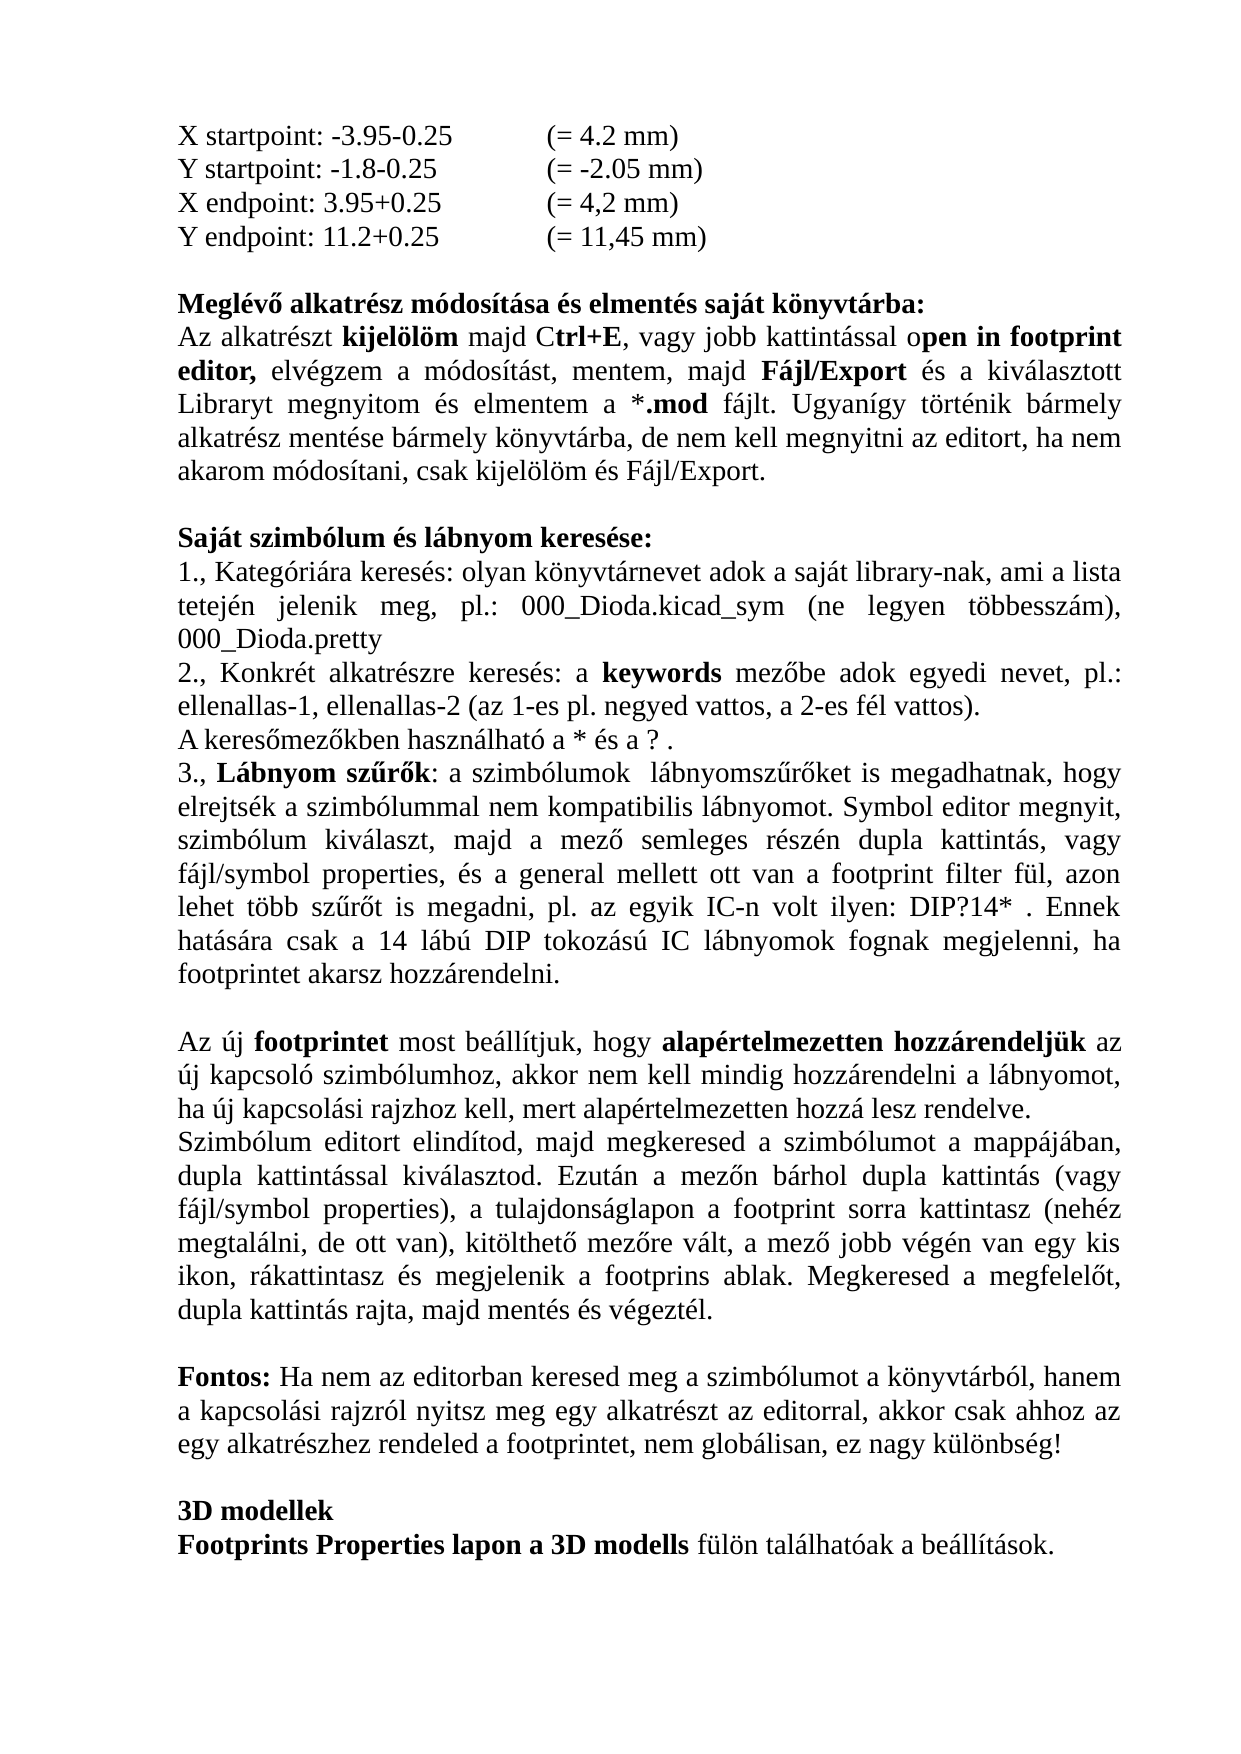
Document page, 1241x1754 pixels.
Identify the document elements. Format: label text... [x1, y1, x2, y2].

text A keresőmezőkben használható a * és a ? . [177, 722, 1122, 755]
text 3., Lábnyom szűrők: a szimbólumok lábnyomszűrőket is megadhatnak, hogy elrejtsék a szimbólummal nem kompatibilis lábnyomot. Symbol editor megnyit, szimbólum kiválaszt, majd a mező semleges részén dupla kattintás, vagy fájl/symbol properties, és a general mellett ott van a footprint filter fül, azon lehet több szűrőt is megadni, pl. az egyik IC-n volt ilyen: DIP?14* . Ennek hatására csak a 14 lábú DIP tokozású IC lábnyomok fognak megjelenni, ha footprintet akarsz hozzárendelni. [177, 755, 1122, 990]
text Y endpoint: 11.2+0.25 (= 11,45 mm) [177, 219, 1122, 252]
text Szimbólum editort elindítod, majd megkeresed a szimbólumot a mappájában, dupla kattintással kiválasztod. Ezután a mezőn bárhol dupla kattintás (vagy fájl/symbol properties), a tulajdonságlapon a footprint sorra kattintasz (nehéz megtalálni, de ott van), kitölthető mezőre vált, a mező jobb végén van egy kis ikon, rákattintasz és megjelenik a footprins ablak. Megkeresed a megfelelőt, dupla kattintás rajta, majd mentés és végeztél. [177, 1124, 1122, 1326]
text Fontos: Ha nem az editorban keresed meg a szimbólumot a könyvtárból, hanem a kapcsolási rajzról nyitsz meg egy alkatrészt az editorral, akkor csak ahhoz az egy alkatrészhez rendeled a footprintet, nem globálisan, ez nagy különbség! [177, 1359, 1122, 1460]
text X endpoint: 3.95+0.25 (= 4,2 mm) [177, 185, 1122, 219]
text Footprints Properties lapon a 3D modells fülön találhatóak a beállítások. [177, 1527, 1122, 1560]
text X startpoint: -3.95-0.25 (= 4.2 mm) [177, 118, 1122, 152]
text Meglévő alkatrész módosítása és elmentés saját könyvtárba: [177, 286, 1122, 319]
text Az alkatrészt kijelölöm majd Ctrl+E, vagy jobb kattintással open in footprint editor, elvégzem a módosítást, mentem, majd Fájl/Export és a kiválasztott Libraryt megnyitom és elmentem a *.mod fájlt. Ugyanígy történik bármely alkatrész mentése bármely könyvtárba, de nem kell megnyitni az editort, ha nem akarom módosítani, csak kijelölöm és Fájl/Export. [177, 319, 1122, 487]
text Saját szimbólum és lábnyom keresése: [177, 521, 1122, 554]
text 1., Kategóriára keresés: olyan könyvtárnevet adok a saját library-nak, ami a lista tetején jelenik meg, pl.: 000_Dioda.kicad_sym (ne legyen többesszám), 000_Dioda.pretty [177, 554, 1122, 655]
text Y startpoint: -1.8-0.25 (= -2.05 mm) [177, 152, 1122, 185]
text 3D modellek [177, 1493, 1122, 1527]
text Az új footprintet most beállítjuk, hogy alapértelmezetten hozzárendeljük az új kapcsoló szimbólumhoz, akkor nem kell mindig hozzárendelni a lábnyomot, ha új kapcsolási rajzhoz kell, mert alapértelmezetten hozzá lesz rendelve. [177, 1024, 1122, 1124]
text 2., Konkrét alkatrészre keresés: a keywords mezőbe adok egyedi nevet, pl.: ellenallas-1, ellenallas-2 (az 1-es pl. negyed vattos, a 2-es fél vattos). [177, 655, 1122, 722]
